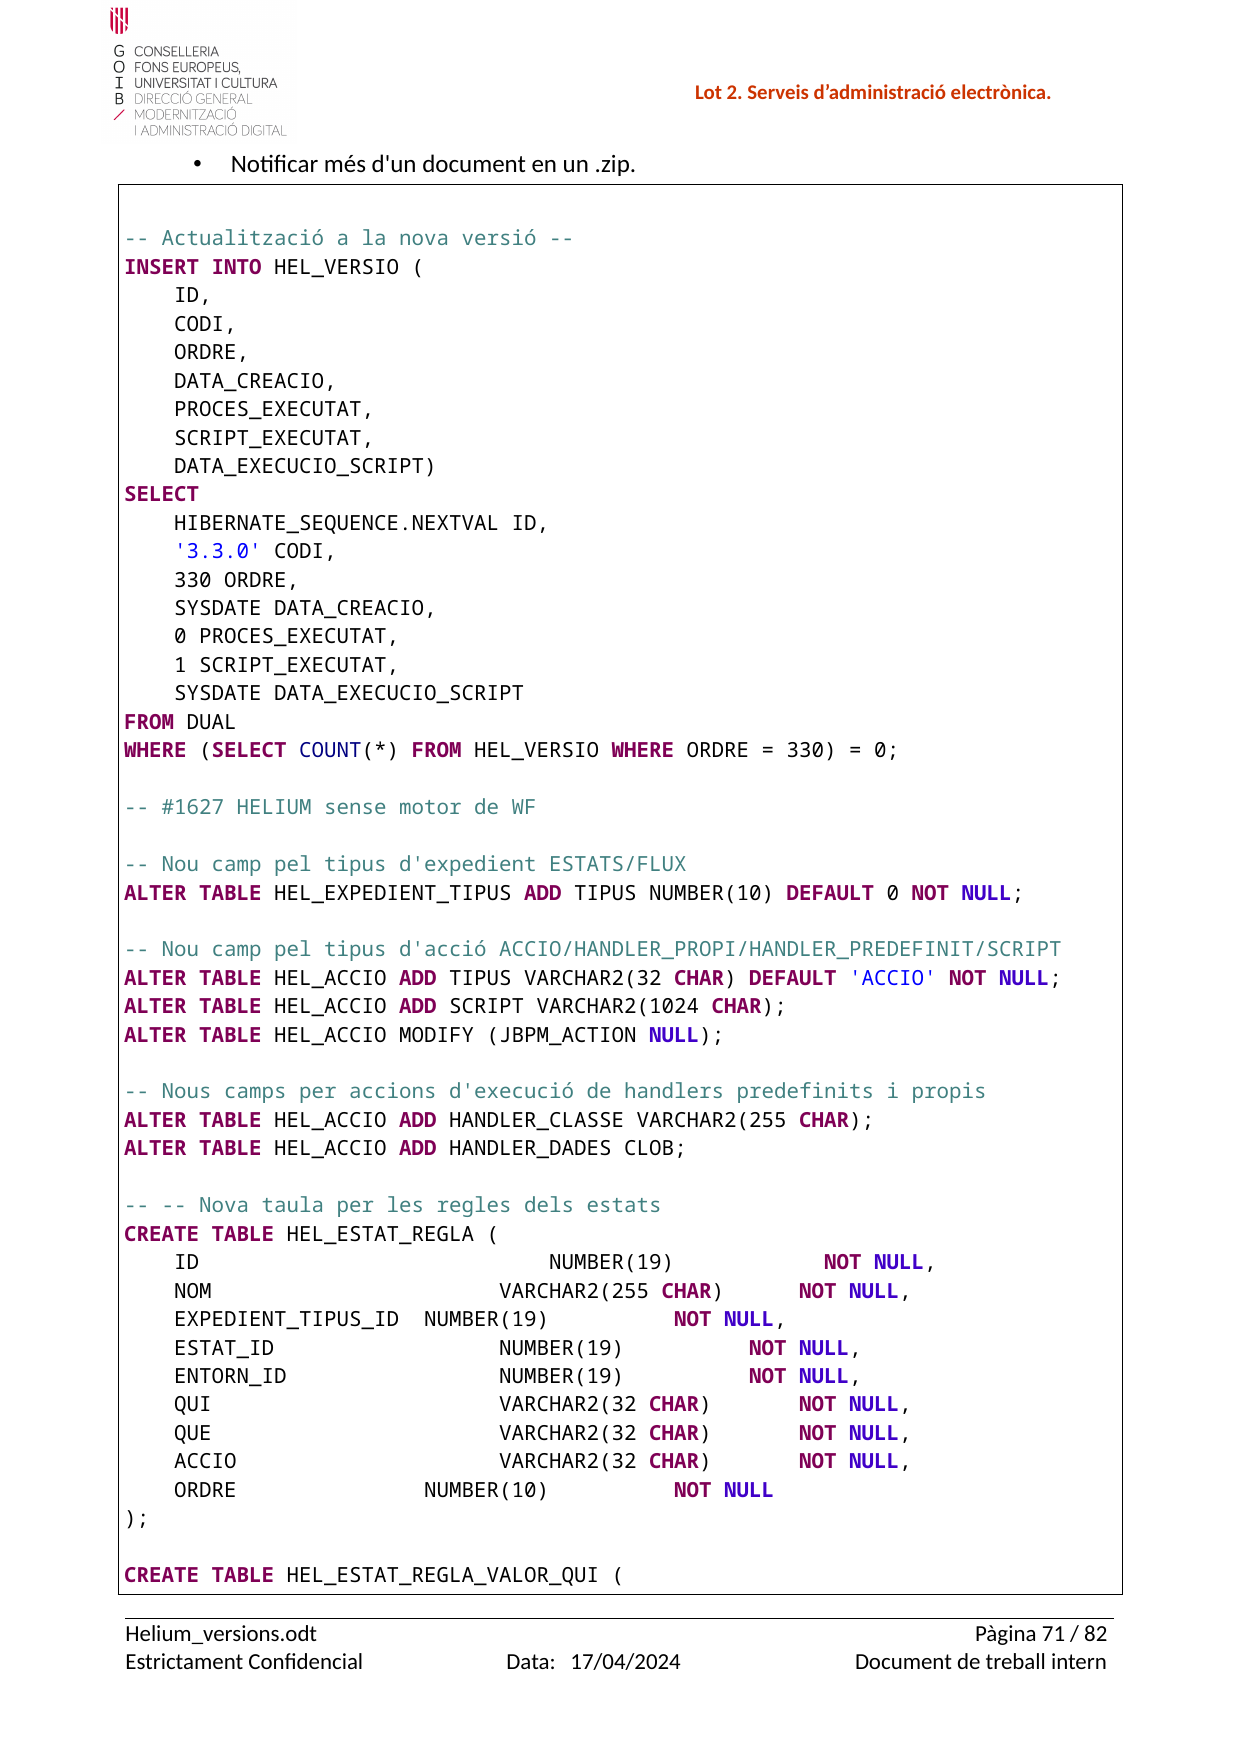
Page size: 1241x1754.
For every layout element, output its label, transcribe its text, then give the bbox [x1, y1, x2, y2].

list Notificar més d'un document en un .zip. [193, 148, 1122, 178]
picture [100, 0, 297, 144]
table_header ﻿ -- Actualització a la nova versió -- INSERT INTO HEL_VERSIO ( ID, CODI, ORDRE, DATA_CREACIO, PROCES_EXECUTAT, SCRIPT_EXECUTAT, DATA_EXECUCIO_SCRIPT) SELECT HIBERNATE_SEQUENCE.NEXTVAL ID, '3.3.0' CODI, 330 ORDRE, SYSDATE DATA_CREACIO, 0 PROCES_EXECUTAT, 1 SCRIPT_EXECUTAT, SYSDATE DATA_EXECUCIO_SCRIPT FROM DUAL WHERE (SELECT COUNT(*) FROM HEL_VERSIO WHERE ORDRE = 330) = 0; -- #1627 HELIUM sense motor de WF -- Nou camp pel tipus d'expedient ESTATS/FLUX ALTER TABLE HEL_EXPEDIENT_TIPUS ADD TIPUS NUMBER(10) DEFAULT 0 NOT NULL; -- Nou camp pel tipus d'acció ACCIO/HANDLER_PROPI/HANDLER_PREDEFINIT/SCRIPT ALTER TABLE HEL_ACCIO ADD TIPUS VARCHAR2(32 CHAR) DEFAULT 'ACCIO' NOT NULL; ALTER TABLE HEL_ACCIO ADD SCRIPT VARCHAR2(1024 CHAR); ALTER TABLE HEL_ACCIO MODIFY (JBPM_ACTION NULL); -- Nous camps per accions d'execució de handlers predefinits i propis ALTER TABLE HEL_ACCIO ADD HANDLER_CLASSE VARCHAR2(255 CHAR); ALTER TABLE HEL_ACCIO ADD HANDLER_DADES CLOB; -- -- Nova taula per les regles dels estats CREATE TABLE HEL_ESTAT_REGLA ( ID NUMBER(19) NOT NULL, NOM VARCHAR2(255 CHAR) NOT NULL, EXPEDIENT_TIPUS_ID NUMBER(19) NOT NULL, ESTAT_ID NUMBER(19) NOT NULL, ENTORN_ID NUMBER(19) NOT NULL, QUI VARCHAR2(32 CHAR) NOT NULL, QUE VARCHAR2(32 CHAR) NOT NULL, ACCIO VARCHAR2(32 CHAR) NOT NULL, ORDRE NUMBER(10) NOT NULL ); CREATE TABLE HEL_ESTAT_REGLA_VALOR_QUI ( [119, 185, 1122, 1594]
